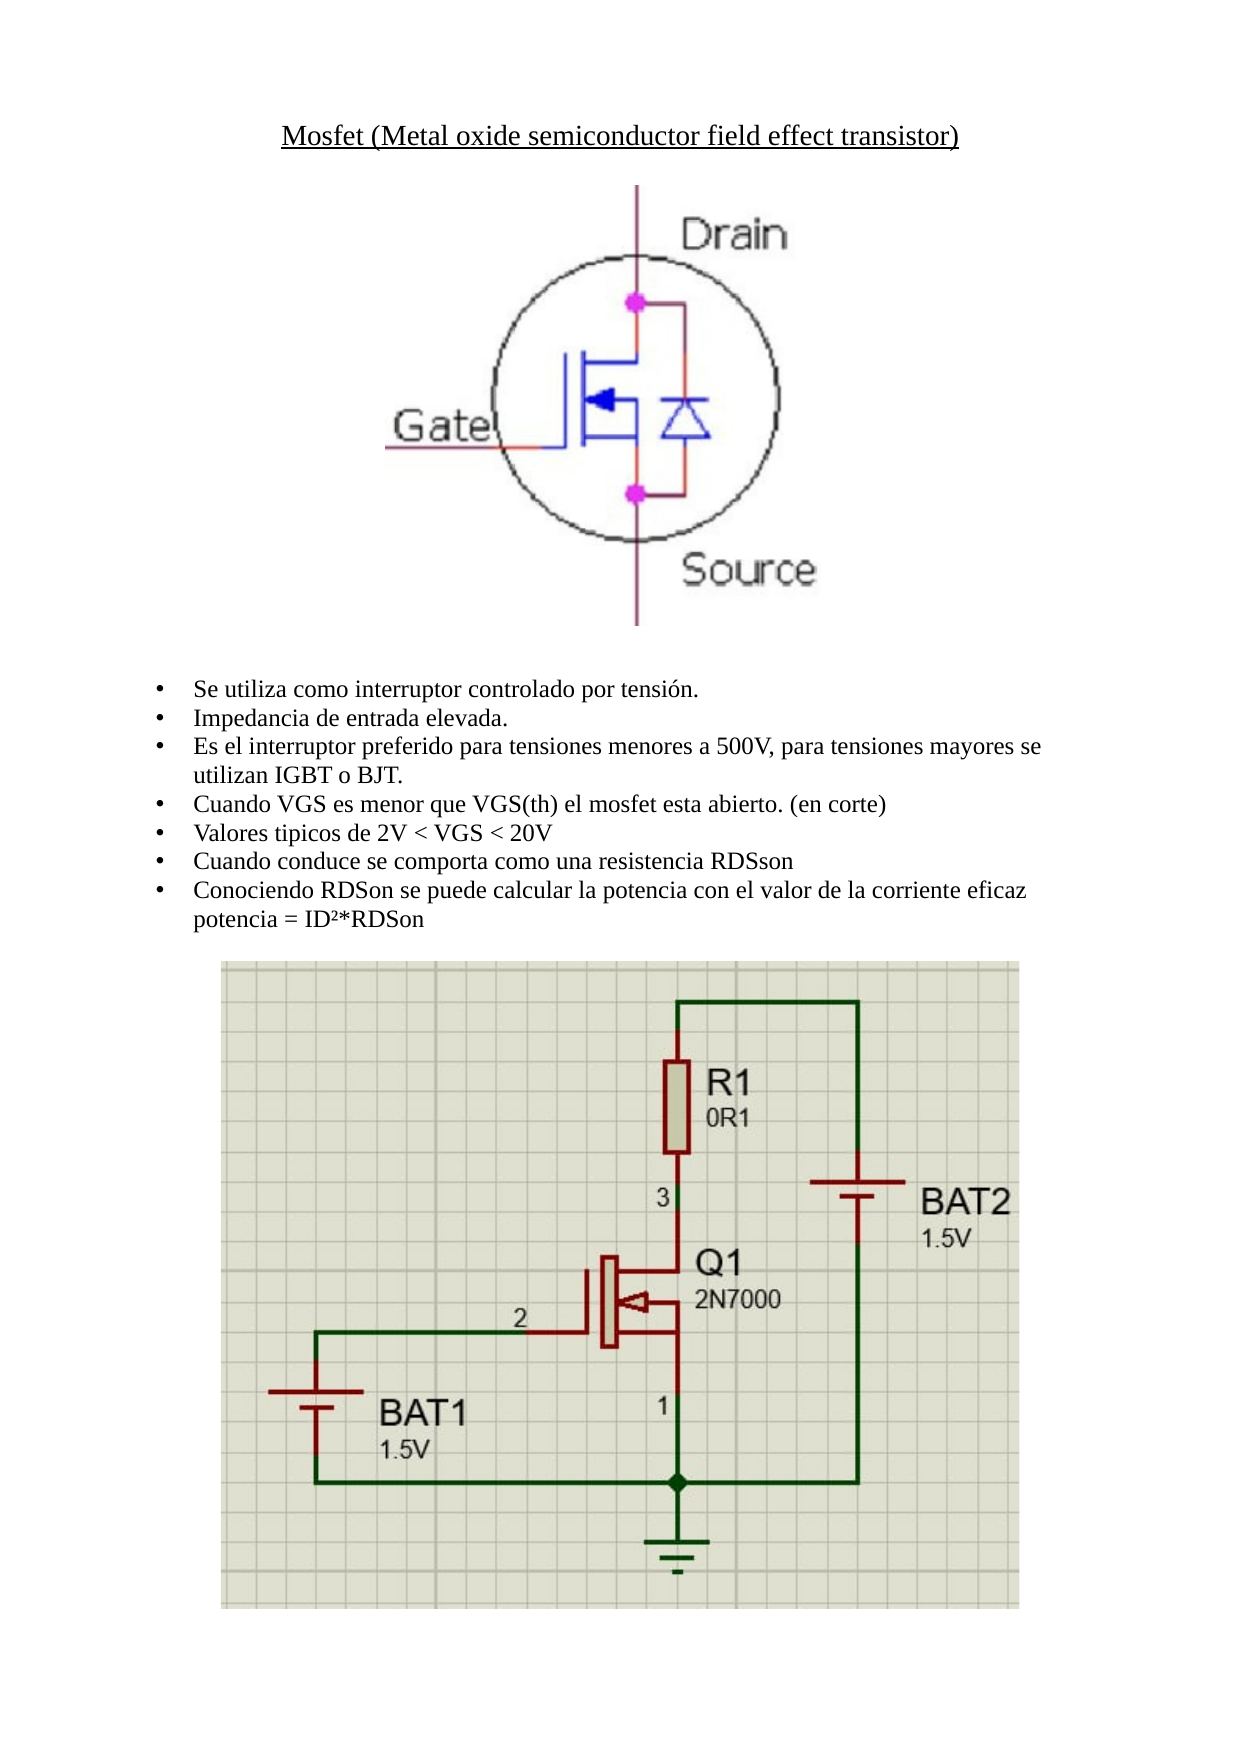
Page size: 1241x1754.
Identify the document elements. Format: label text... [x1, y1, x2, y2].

list Impedancia de entrada elevada. [156, 703, 1122, 731]
list Es el interruptor preferido para tensiones menores a 500V, para tensiones mayores se utilizan IGBT o BJT. [156, 731, 1122, 789]
list Conociendo RDSon se puede calcular la potencia con el valor de la corriente eficaz potencia = ID²*RDSon [156, 875, 1122, 933]
picture [220, 961, 1020, 1609]
list Se utiliza como interruptor controlado por tensión. [156, 674, 1122, 703]
text Mosfet (Metal oxide semiconductor field effect transistor) [118, 118, 1122, 152]
list Cuando VGS es menor que VGS(th) el mosfet esta abierto. (en corte) [156, 789, 1122, 818]
list Valores tipicos de 2V < VGS < 20V [156, 818, 1122, 846]
list Cuando conduce se comporta como una resistencia RDSson [156, 846, 1122, 875]
picture [385, 185, 855, 626]
